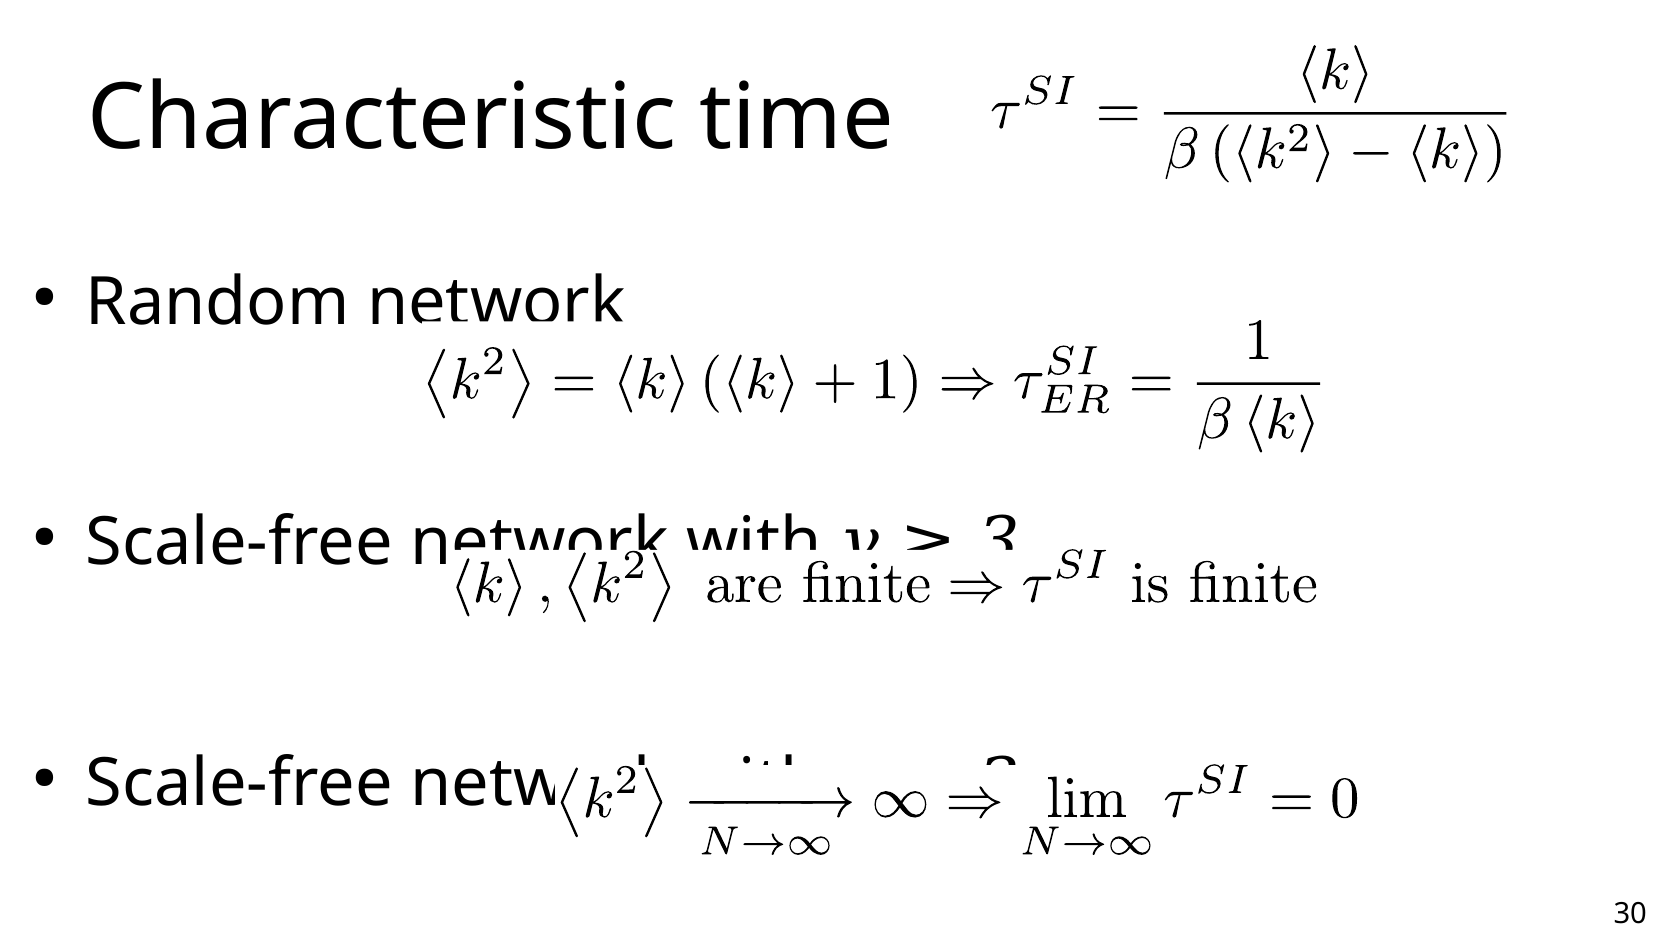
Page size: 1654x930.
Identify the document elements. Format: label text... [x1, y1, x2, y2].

text_box [990, 44, 1507, 183]
text_box [422, 320, 1321, 453]
text_box [450, 549, 1318, 623]
title Characteristic time [82, 1, 901, 225]
text_box [555, 764, 1360, 856]
list Random network Scale-free network with γ ≥ 3 Scale-free network with γ < 3 [15, 252, 1606, 901]
